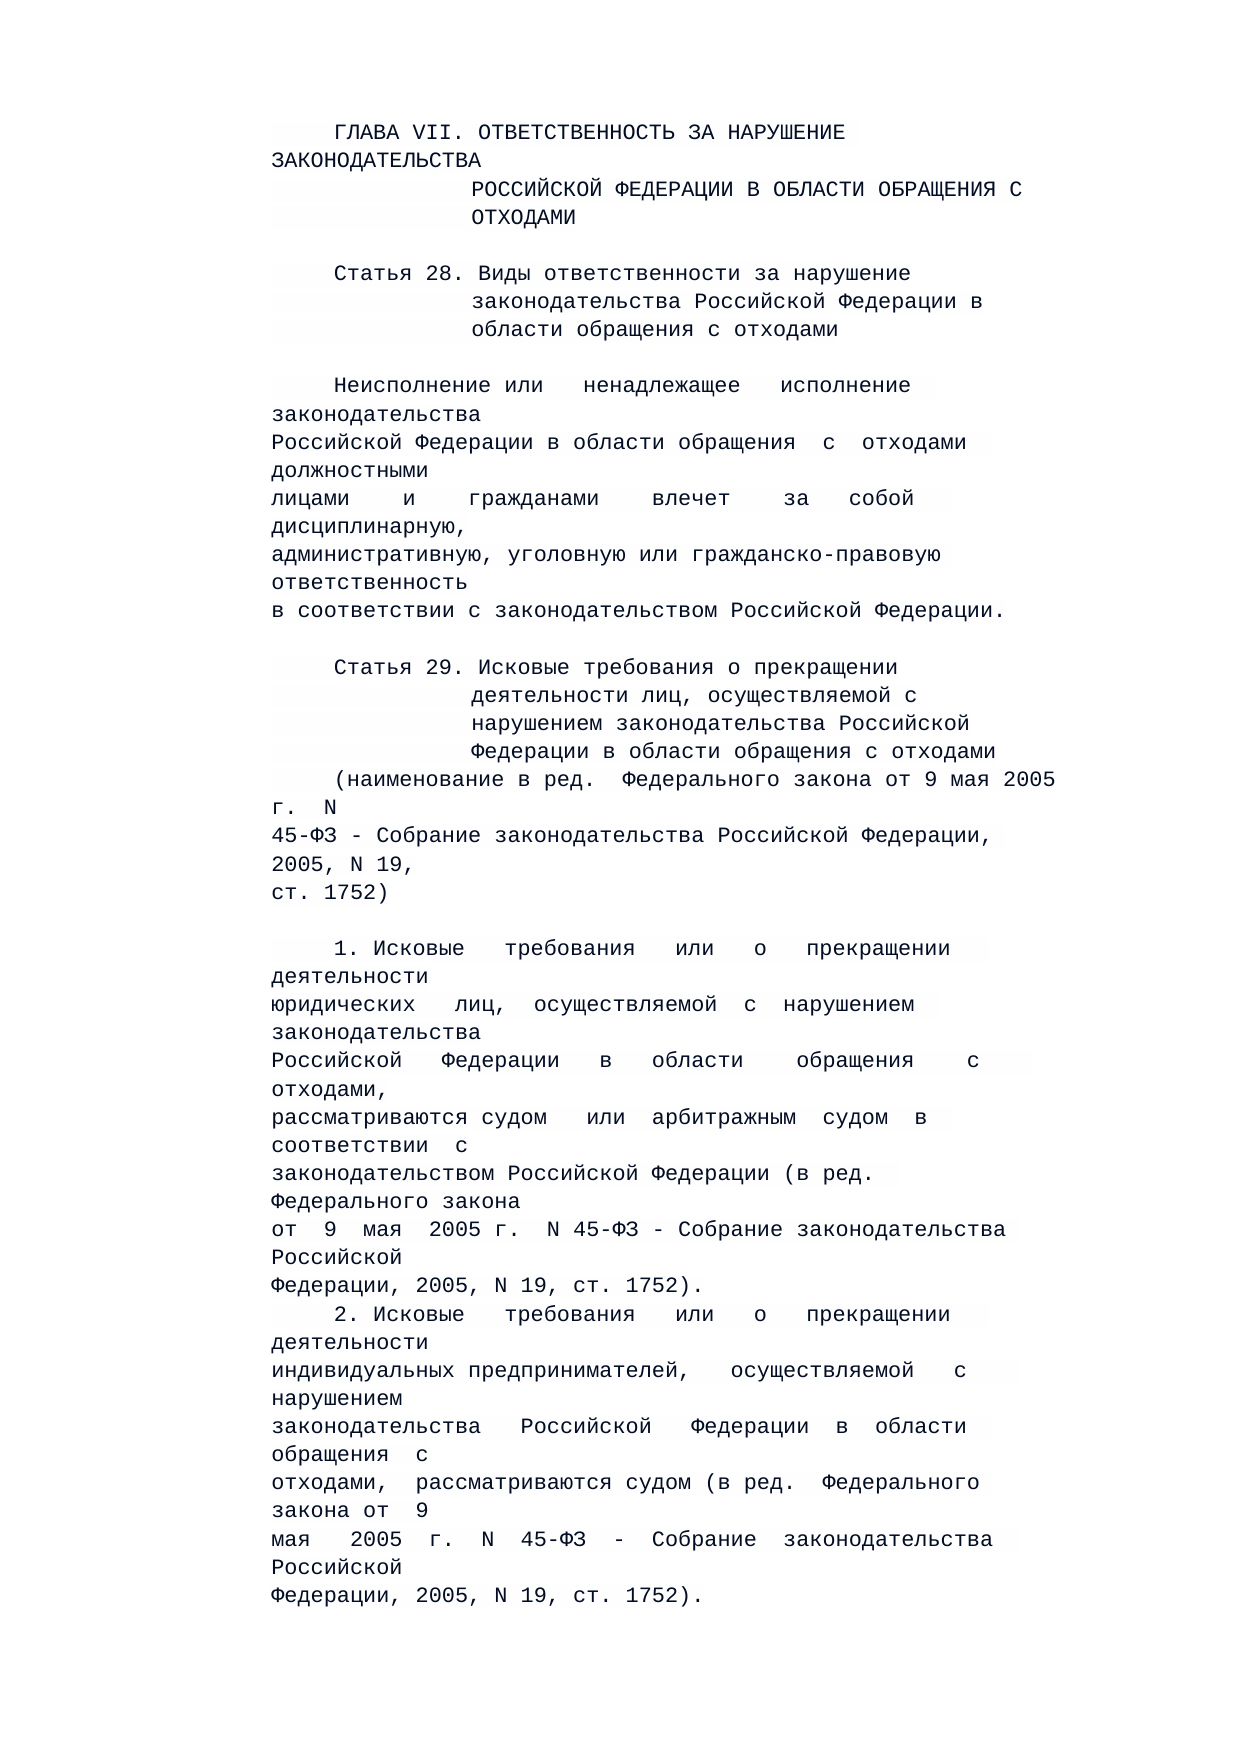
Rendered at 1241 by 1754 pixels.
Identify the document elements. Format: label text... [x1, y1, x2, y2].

text Статья 29. Исковые требования о прекращении [271, 652, 1058, 681]
text ГЛАВА VII. ОТВЕТСТВЕННОСТЬ ЗА НАРУШЕНИЕ ЗАКОНОДАТЕЛЬСТВА [271, 118, 1058, 174]
text нарушением законодательства Российской [271, 709, 1058, 737]
text Федерации, 2005, N 19, ст. 1752). [271, 1271, 1058, 1299]
text Федерации в области обращения с отходами [271, 737, 1058, 765]
text 1. Исковые требования или о прекращении деятельности [271, 934, 1058, 990]
text административную, уголовную или гражданско-правовую ответственность [271, 540, 1058, 596]
text ОТХОДАМИ [271, 202, 1058, 231]
text мая 2005 г. N 45-ФЗ - Собрание законодательства Российской [271, 1524, 1058, 1581]
text законодательства Российской Федерации в [271, 287, 1058, 315]
text Федерации, 2005, N 19, ст. 1752). [271, 1581, 1058, 1609]
text законодательства Российской Федерации в области обращения с [271, 1412, 1058, 1468]
text деятельности лиц, осуществляемой с [271, 681, 1058, 709]
text юридических лиц, осуществляемой с нарушением законодательства [271, 990, 1058, 1046]
text Российской Федерации в области обращения с отходами, [271, 1046, 1058, 1102]
text (наименование в ред. Федерального закона от 9 мая 2005 г. N [271, 765, 1058, 821]
text в соответствии с законодательством Российской Федерации. [271, 596, 1058, 624]
text 45-ФЗ - Собрание законодательства Российской Федерации, 2005, N 19, [271, 821, 1058, 877]
text от 9 мая 2005 г. N 45-ФЗ - Собрание законодательства Российской [271, 1215, 1058, 1271]
text Российской Федерации в области обращения с отходами должностными [271, 427, 1058, 484]
text Статья 28. Виды ответственности за нарушение [271, 259, 1058, 287]
text 2. Исковые требования или о прекращении деятельности [271, 1299, 1058, 1356]
text лицами и гражданами влечет за собой дисциплинарную, [271, 484, 1058, 540]
text отходами, рассматриваются судом (в ред. Федерального закона от 9 [271, 1468, 1058, 1524]
text законодательством Российской Федерации (в ред. Федерального закона [271, 1159, 1058, 1215]
text рассматриваются судом или арбитражным судом в соответствии с [271, 1102, 1058, 1159]
text Неисполнение или ненадлежащее исполнение законодательства [271, 371, 1058, 427]
text индивидуальных предпринимателей, осуществляемой с нарушением [271, 1356, 1058, 1412]
text области обращения с отходами [271, 315, 1058, 343]
text ст. 1752) [271, 877, 1058, 906]
text РОССИЙСКОЙ ФЕДЕРАЦИИ В ОБЛАСТИ ОБРАЩЕНИЯ С [271, 174, 1058, 202]
